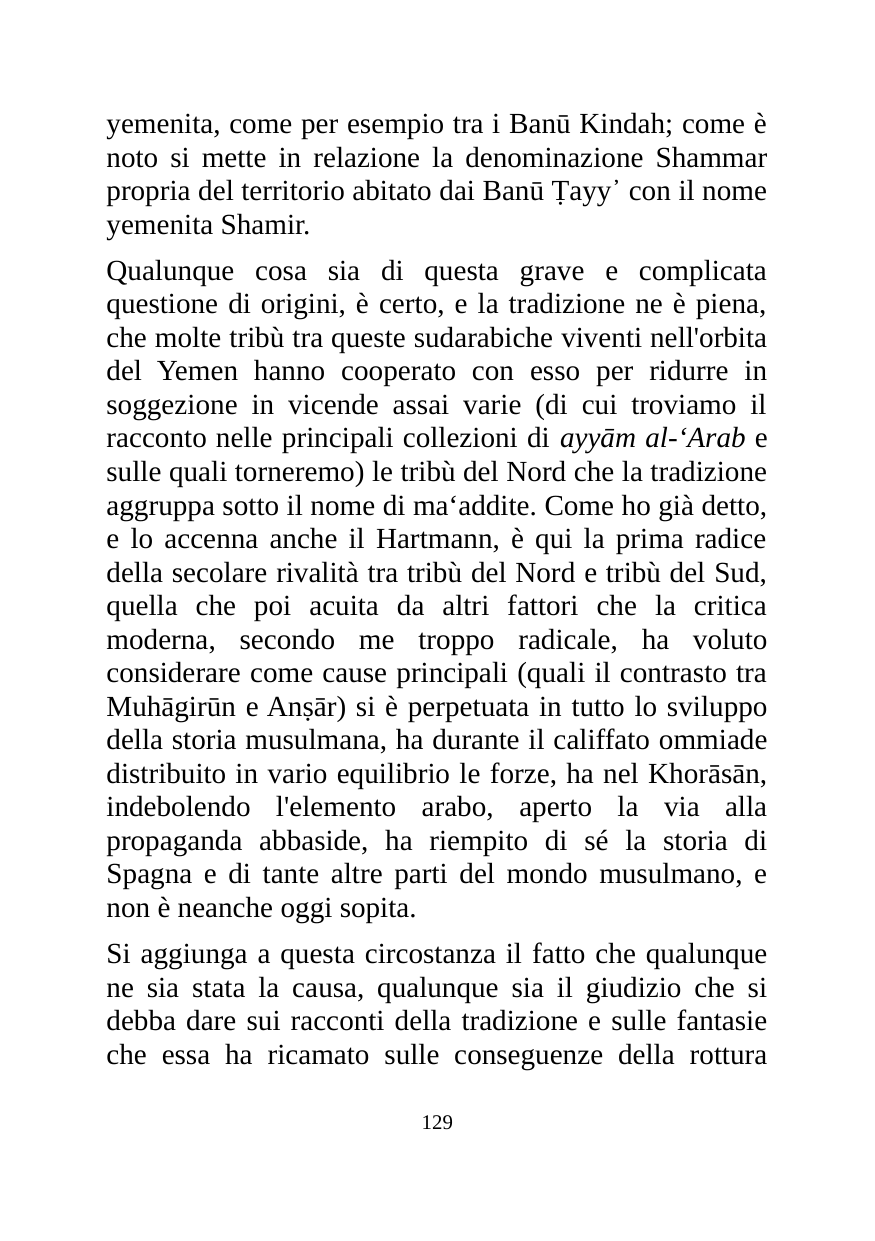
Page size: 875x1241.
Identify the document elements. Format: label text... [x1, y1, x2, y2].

text Si aggiunga a questa circostanza il fatto che qualunque ne sia stata la causa, qualunque sia il giudizio che si debba dare sui racconti della tradizione e sulle fantasie che essa ha ricamato sulle conseguenze della rottura [106, 936, 768, 1070]
text Qualunque cosa sia di questa grave e complicata questione di origini, è certo, e la tradizione ne è piena, che molte tribù tra queste sudarabiche viventi nell'orbita del Yemen hanno cooperato con esso per ridurre in soggezione in vicende assai varie (di cui troviamo il racconto nelle principali collezioni di ayyām al-‘Arab e sulle quali torneremo) le tribù del Nord che la tradizione aggruppa sotto il nome di ma‘addite. Come ho già detto, e lo accenna anche il Hartmann, è qui la prima radice della secolare rivalità tra tribù del Nord e tribù del Sud, quella che poi acuita da altri fattori che la critica moderna, secondo me troppo radicale, ha voluto considerare come cause principali (quali il contrasto tra Muhāgirūn e Anṣār) si è perpetuata in tutto lo sviluppo della storia musulmana, ha durante il califfato ommiade distribuito in vario equilibrio le forze, ha nel Khorāsān, indebolendo l'elemento arabo, aperto la via alla propaganda abbaside, ha riempito di sé la storia di Spagna e di tante altre parti del mondo musulmano, e non è neanche oggi sopita. [106, 253, 768, 924]
text yemenita, come per esempio tra i Banū Kindah; come è noto si mette in relazione la denominazione Shammar propria del territorio abitato dai Banū Ṭayy᾽ con il nome yemenita Shamir. [106, 106, 768, 240]
